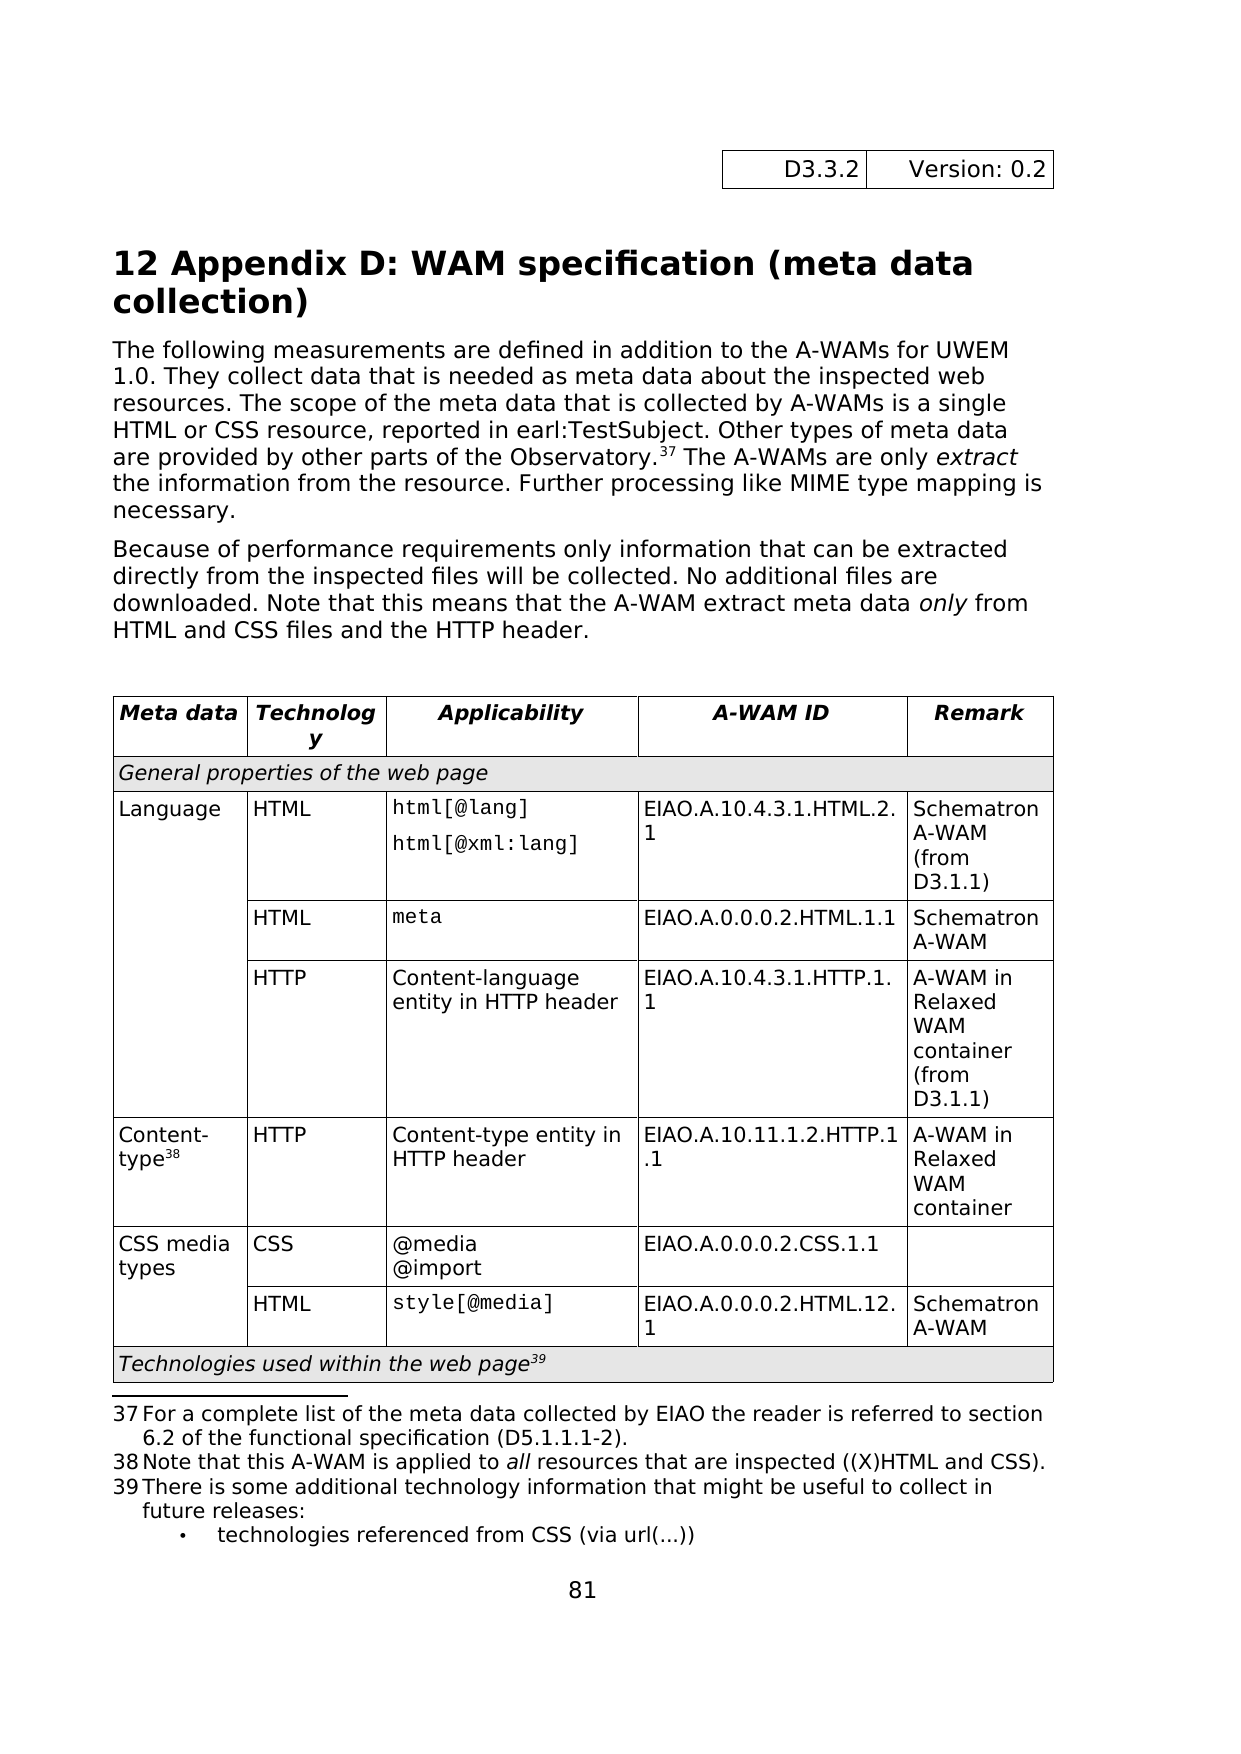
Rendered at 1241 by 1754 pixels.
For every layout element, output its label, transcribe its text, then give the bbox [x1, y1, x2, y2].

table_cell EIAO.A.0.0.0.2.HTML.12.1 [639, 1287, 907, 1346]
table_cell A-WAM in Relaxed WAM container [908, 1118, 1053, 1226]
table_header [908, 1227, 1053, 1286]
table_cell Schematron A-WAM [908, 901, 1053, 960]
table_cell Content-type entity in HTTP header [387, 1118, 637, 1226]
text For a complete list of the meta data collected by EIAO the reader is referred to section 6.2 of the functional specification (D5.1.1.1-2). [112, 1402, 1053, 1451]
table_cell HTML [248, 901, 386, 960]
table_cell Technologies used within the web page [114, 1347, 1053, 1382]
table_header EIAO.A.0.0.0.2.CSS.1.1 [639, 1227, 907, 1286]
table_header Remark [908, 697, 1053, 756]
table_header html[@lang] html[@xml:lang] [387, 792, 637, 900]
table_cell Schematron A-WAM [908, 1287, 1053, 1346]
text The following measurements are defined in addition to the A-WAMs for UWEM 1.0. They collect data that is needed as meta data about the inspected web resources. The scope of the meta data that is collected by A-WAMs is a single HTML or CSS resource, reported in earl:TestSubject. Other types of meta data are provided by other parts of the Observatory. The A-WAMs are only extract the information from the resource. Further processing like MIME type mapping is necessary. [112, 337, 1053, 524]
table_cell HTTP [248, 1118, 386, 1226]
table_header CSS [248, 1227, 386, 1286]
table_cell EIAO.A.10.4.3.1.HTTP.1.1 [639, 961, 907, 1117]
table_cell HTTP [248, 961, 386, 1117]
table_cell Content-language entity in HTTP header [387, 961, 637, 1117]
table_cell HTML [248, 1287, 386, 1346]
table_cell Language [114, 792, 247, 1117]
table_cell CSS media types [114, 1227, 247, 1346]
table_cell Content-type [114, 1118, 247, 1226]
table_header Technology [248, 697, 386, 756]
table_header Schematron A-WAM (from D3.1.1) [908, 792, 1053, 900]
table_cell style[@media] [387, 1287, 637, 1346]
table_cell EIAO.A.10.11.1.2.HTTP.1.1 [639, 1118, 907, 1226]
table_cell General properties of the web page [114, 757, 1053, 791]
table_header Applicability [387, 697, 637, 756]
table_header A-WAM ID [639, 697, 907, 756]
table_cell EIAO.A.0.0.0.2.HTML.1.1 [639, 901, 907, 960]
text Because of performance requirements only information that can be extracted directly from the inspected files will be collected. No additional files are downloaded. Note that this means that the A-WAM extract meta data only from HTML and CSS files and the HTTP header. [112, 537, 1053, 644]
table_header HTML [248, 792, 386, 900]
table_header Meta data [114, 697, 247, 756]
table_header EIAO.A.10.4.3.1.HTML.2.1 [639, 792, 907, 900]
subtitle Appendix D: WAM specification (meta data collection) [112, 245, 1053, 322]
table_cell A-WAM in Relaxed WAM container (from D3.1.1) [908, 961, 1053, 1117]
table_header @media @import [387, 1227, 637, 1286]
table_cell meta [387, 901, 637, 960]
